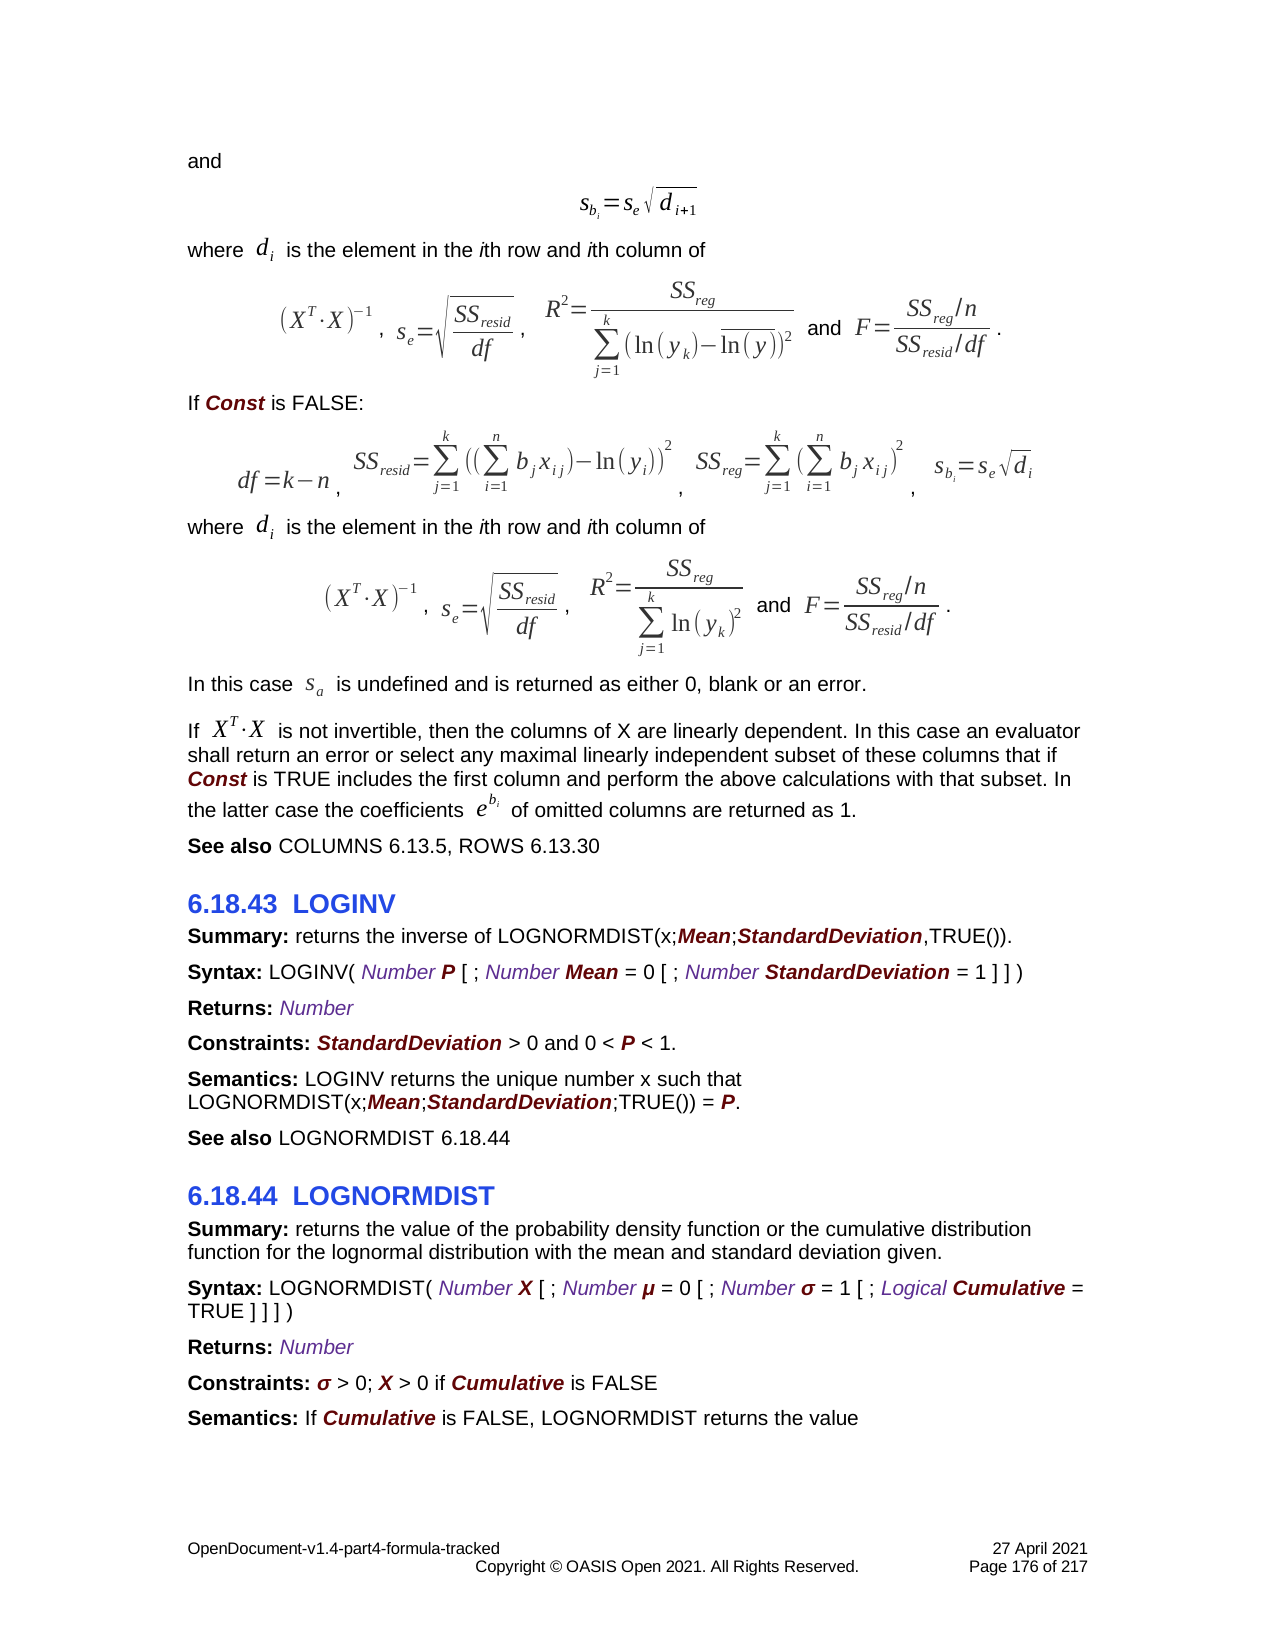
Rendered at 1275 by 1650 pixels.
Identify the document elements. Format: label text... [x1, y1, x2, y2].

text If is not invertible, then the columns of X are linearly dependent. In this case an evaluator shall return an error or select any maximal linearly independent subset of these columns that if Const is TRUE includes the first column and perform the above calculations with that subset. In the latter case the coefficients of omitted columns are returned as 1. [187, 712, 1088, 822]
text Semantics: If Cumulative is FALSE, LOGNORMDIST returns the value [187, 1407, 1088, 1430]
text Syntax: LOGNORMDIST( Number X [ ; Number μ = 0 [ ; Number σ = 1 [ ; Logical Cumulative = TRUE ] ] ] ) [187, 1276, 1088, 1323]
text In this case is undefined and is returned as either 0, blank or an error. [187, 669, 1088, 700]
text Returns: Number [187, 996, 1088, 1019]
text See also COLUMNS 6.13.5, ROWS 6.13.30 [187, 834, 1088, 858]
text , , , [187, 427, 1088, 499]
text where is the element in the ith row and ith column of [187, 234, 1088, 265]
subtitle LOGNORMDIST [187, 1181, 1088, 1211]
text Summary: returns the inverse of LOGNORMDIST(x;Mean;StandardDeviation,TRUE()). [187, 925, 1088, 948]
text Constraints: σ > 0; X > 0 if Cumulative is FALSE [187, 1371, 1088, 1394]
text , , and . [187, 554, 1088, 657]
text Semantics: LOGINV returns the unique number x such that LOGNORMDIST(x;Mean;StandardDeviation;TRUE()) = P. [187, 1067, 1088, 1114]
text Summary: returns the value of the probability density function or the cumulative distribution function for the lognormal distribution with the mean and standard deviation given. [187, 1217, 1088, 1264]
text and [187, 150, 1088, 173]
text Returns: Number [187, 1335, 1088, 1359]
text where is the element in the ith row and ith column of [187, 511, 1088, 542]
text If Const is FALSE: [187, 391, 1088, 415]
subtitle LOGINV [187, 889, 1088, 919]
text , , and . [187, 277, 1088, 379]
text Syntax: LOGINV( Number P [ ; Number Mean = 0 [ ; Number StandardDeviation = 1 ] ] ) [187, 960, 1088, 984]
text Constraints: StandardDeviation > 0 and 0 < P < 1. [187, 1032, 1088, 1055]
text See also LOGNORMDIST 6.18.44 [187, 1126, 1088, 1150]
